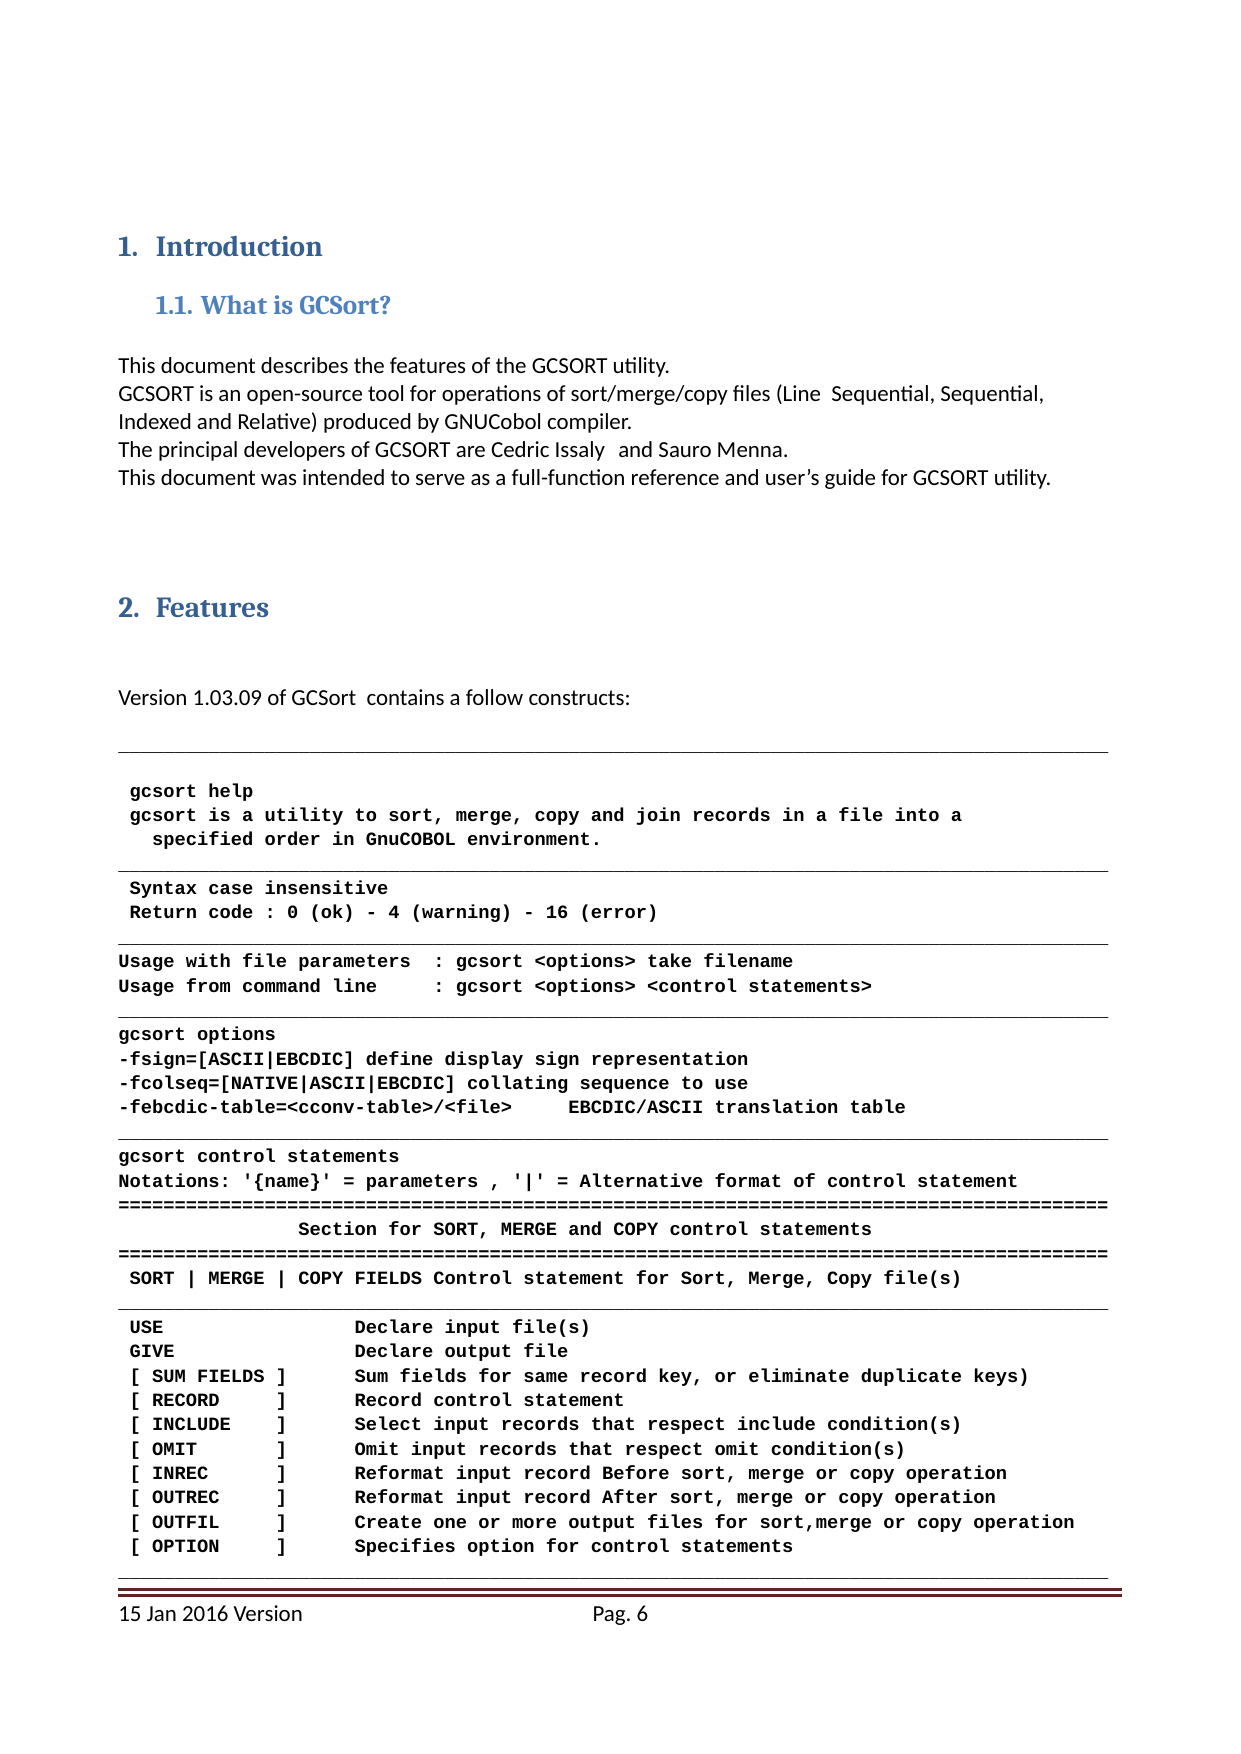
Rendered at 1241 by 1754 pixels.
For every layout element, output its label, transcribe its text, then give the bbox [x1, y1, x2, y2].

text -fcolseq=[NATIVE|ASCII|EBCDIC] collating sequence to use [118, 1074, 1122, 1095]
text Usage from command line : gcsort <options> <control statements> [118, 976, 1122, 998]
text Return code : 0 (ok) - 4 (warning) - 16 (error) [118, 903, 1122, 924]
text [ OUTFIL ] Create one or more output files for sort,merge or copy operation [118, 1513, 1122, 1534]
text SORT | MERGE | COPY FIELDS Control statement for Sort, Merge, Copy file(s) [118, 1269, 1122, 1290]
text Section for SORT, MERGE and COPY control statements [118, 1220, 1122, 1241]
text ======================================================================================== [118, 1196, 1122, 1217]
list Introduction [118, 231, 1122, 264]
text ________________________________________________________________________________________ [118, 1561, 1122, 1583]
text Usage with file parameters : gcsort <options> take filename [118, 952, 1122, 973]
text This document describes the features of the GCSORT utility. [118, 351, 1122, 379]
text This document was intended to serve as a full-function reference and user’s guide for GCSORT utility. [118, 463, 1122, 492]
text gcsort is a utility to sort, merge, copy and join records in a file into a [118, 806, 1122, 827]
list Features [118, 592, 1122, 625]
text [ OMIT ] Omit input records that respect omit condition(s) [118, 1439, 1122, 1461]
text ________________________________________________________________________________________ [118, 1123, 1122, 1144]
text [ INREC ] Reformat input record Before sort, merge or copy operation [118, 1464, 1122, 1485]
text ________________________________________________________________________________________ [118, 928, 1122, 949]
text [ RECORD ] Record control statement [118, 1391, 1122, 1412]
list What is GCSort? [156, 290, 1122, 321]
text gcsort help [118, 781, 1122, 803]
text ________________________________________________________________________________________ [118, 854, 1122, 876]
text ________________________________________________________________________________________ [118, 1293, 1122, 1314]
text Syntax case insensitive [118, 879, 1122, 900]
text gcsort options [118, 1025, 1122, 1046]
text Notations: '{name}' = parameters , '|' = Alternative format of control statement [118, 1171, 1122, 1193]
text ________________________________________________________________________________________ [118, 1001, 1122, 1022]
text ======================================================================================== [118, 1244, 1122, 1266]
text [ INCLUDE ] Select input records that respect include condition(s) [118, 1415, 1122, 1436]
text -febcdic-table=<cconv-table>/<file> EBCDIC/ASCII translation table [118, 1098, 1122, 1119]
text GIVE Declare output file [118, 1342, 1122, 1363]
text specified order in GnuCOBOL environment. [118, 830, 1122, 851]
text The principal developers of GCSORT are Cedric Issaly and Sauro Menna. [118, 435, 1122, 463]
text [ OPTION ] Specifies option for control statements [118, 1537, 1122, 1558]
text Version 1.03.09 of GCSort contains a follow constructs: [118, 683, 1122, 711]
text GCSORT is an open-source tool for operations of sort/merge/copy files (Line Sequential, Sequential, Indexed and Relative) produced by GNUCobol compiler. [118, 379, 1122, 435]
text USE Declare input file(s) [118, 1318, 1122, 1339]
text [ OUTREC ] Reformat input record After sort, merge or copy operation [118, 1488, 1122, 1509]
text -fsign=[ASCII|EBCDIC] define display sign representation [118, 1049, 1122, 1071]
text [ SUM FIELDS ] Sum fields for same record key, or eliminate duplicate keys) [118, 1366, 1122, 1388]
text ________________________________________________________________________________________ [118, 736, 1122, 757]
text gcsort control statements [118, 1147, 1122, 1168]
